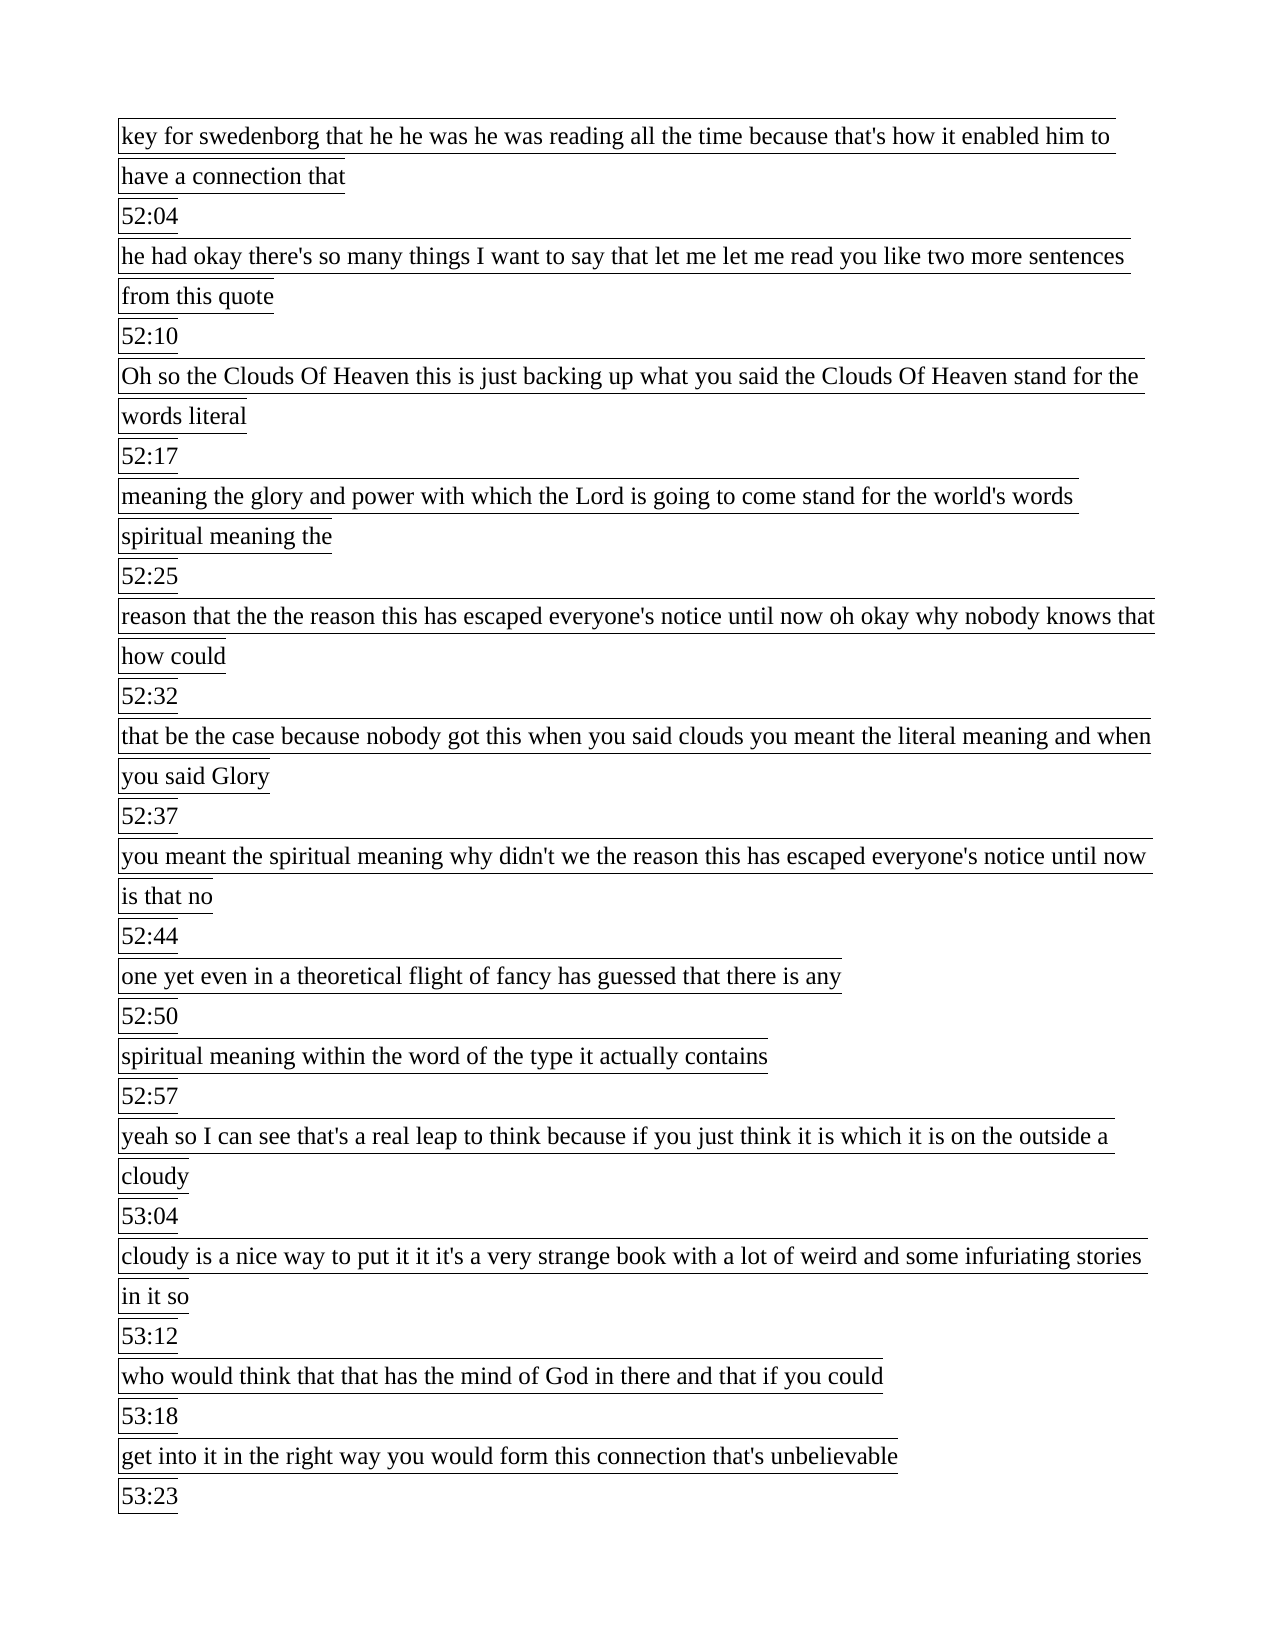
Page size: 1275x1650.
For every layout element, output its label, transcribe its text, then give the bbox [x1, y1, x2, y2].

text key for swedenborg that he he was he was reading all the time because that's how it enabled him to have a connection that 52:04 he had okay there's so many things I want to say that let me let me read you like two more sentences from this quote 52:10 Oh so the Clouds Of Heaven this is just backing up what you said the Clouds Of Heaven stand for the words literal 52:17 meaning the glory and power with which the Lord is going to come stand for the world's words spiritual meaning the 52:25 reason that the the reason this has escaped everyone's notice until now oh okay why nobody knows that how could 52:32 that be the case because nobody got this when you said clouds you meant the literal meaning and when you said Glory 52:37 you meant the spiritual meaning why didn't we the reason this has escaped everyone's notice until now is that no 52:44 one yet even in a theoretical flight of fancy has guessed that there is any 52:50 spiritual meaning within the word of the type it actually contains 52:57 yeah so I can see that's a real leap to think because if you just think it is which it is on the outside a cloudy 53:04 cloudy is a nice way to put it it it's a very strange book with a lot of weird and some infuriating stories in it so 53:12 who would think that that has the mind of God in there and that if you could 53:18 get into it in the right way you would form this connection that's unbelievable 53:23 [118, 118, 1157, 1513]
